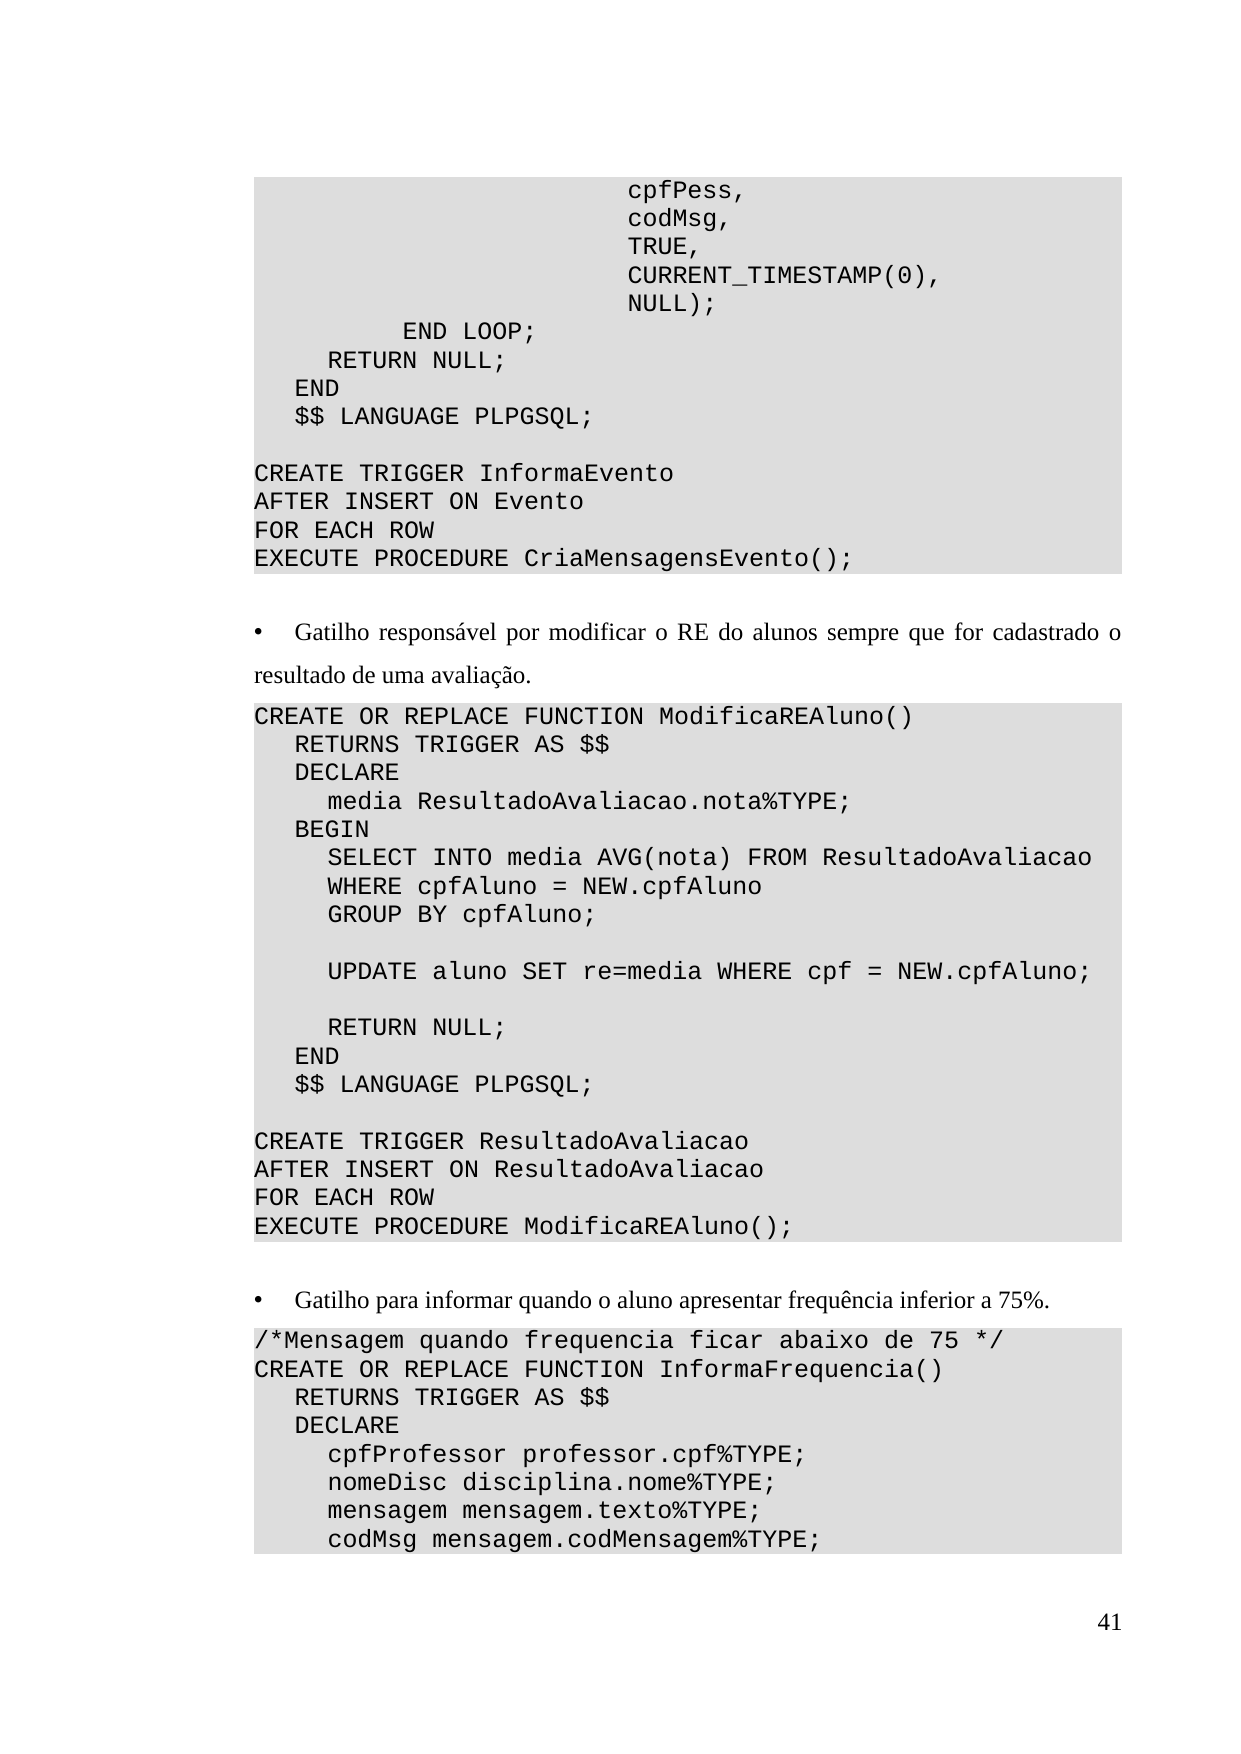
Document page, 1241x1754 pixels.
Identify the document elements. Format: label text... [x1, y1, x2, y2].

text END [254, 376, 1122, 404]
text EXECUTE PROCEDURE CriaMensagensEvento(); [254, 546, 1122, 574]
text CREATE TRIGGER InformaEvento [254, 461, 1122, 489]
text media ResultadoAvaliacao.nota%TYPE; [254, 788, 1122, 817]
text DECLARE [254, 1413, 1122, 1441]
text SELECT INTO media AVG(nota) FROM ResultadoAvaliacao [254, 845, 1122, 873]
text DECLARE [254, 760, 1122, 788]
text /*Mensagem quando frequencia ficar abaixo de 75 */ [254, 1328, 1122, 1356]
text $$ LANGUAGE PLPGSQL; [254, 1072, 1122, 1100]
text BEGIN [254, 817, 1122, 845]
text AFTER INSERT ON Evento [254, 489, 1122, 517]
text $$ LANGUAGE PLPGSQL; [254, 404, 1122, 432]
text AFTER INSERT ON ResultadoAvaliacao [254, 1157, 1122, 1185]
text cpfProfessor professor.cpf%TYPE; [254, 1441, 1122, 1469]
text NULL); [254, 291, 1122, 319]
text EXECUTE PROCEDURE ModificaREAluno(); [254, 1213, 1122, 1242]
text FOR EACH ROW [254, 1185, 1122, 1213]
text RETURN NULL; [254, 1015, 1122, 1043]
text codMsg mensagem.codMensagem%TYPE; [254, 1526, 1122, 1554]
text CREATE TRIGGER ResultadoAvaliacao [254, 1128, 1122, 1157]
text CREATE OR REPLACE FUNCTION InformaFrequencia() [254, 1356, 1122, 1384]
text mensagem mensagem.texto%TYPE; [254, 1498, 1122, 1526]
text cpfPess, [254, 177, 1122, 206]
text END [254, 1043, 1122, 1072]
list Gatilho responsável por modificar o RE do alunos sempre que for cadastrado o resultado de uma avaliação. [254, 617, 1122, 689]
text CREATE OR REPLACE FUNCTION ModificaREAluno() [254, 703, 1122, 732]
text END LOOP; [254, 319, 1122, 347]
text WHERE cpfAluno = NEW.cpfAluno [254, 873, 1122, 902]
text TRUE, [254, 234, 1122, 262]
text codMsg, [254, 206, 1122, 234]
text CURRENT_TIMESTAMP(0), [254, 262, 1122, 291]
text UPDATE aluno SET re=media WHERE cpf = NEW.cpfAluno; [254, 958, 1122, 987]
text RETURNS TRIGGER AS $$ [254, 732, 1122, 760]
list Gatilho para informar quando o aluno apresentar frequência inferior a 75%. [254, 1285, 1122, 1313]
text RETURN NULL; [254, 347, 1122, 376]
text nomeDisc disciplina.nome%TYPE; [254, 1469, 1122, 1498]
text GROUP BY cpfAluno; [254, 902, 1122, 930]
text RETURNS TRIGGER AS $$ [254, 1384, 1122, 1413]
text FOR EACH ROW [254, 517, 1122, 546]
